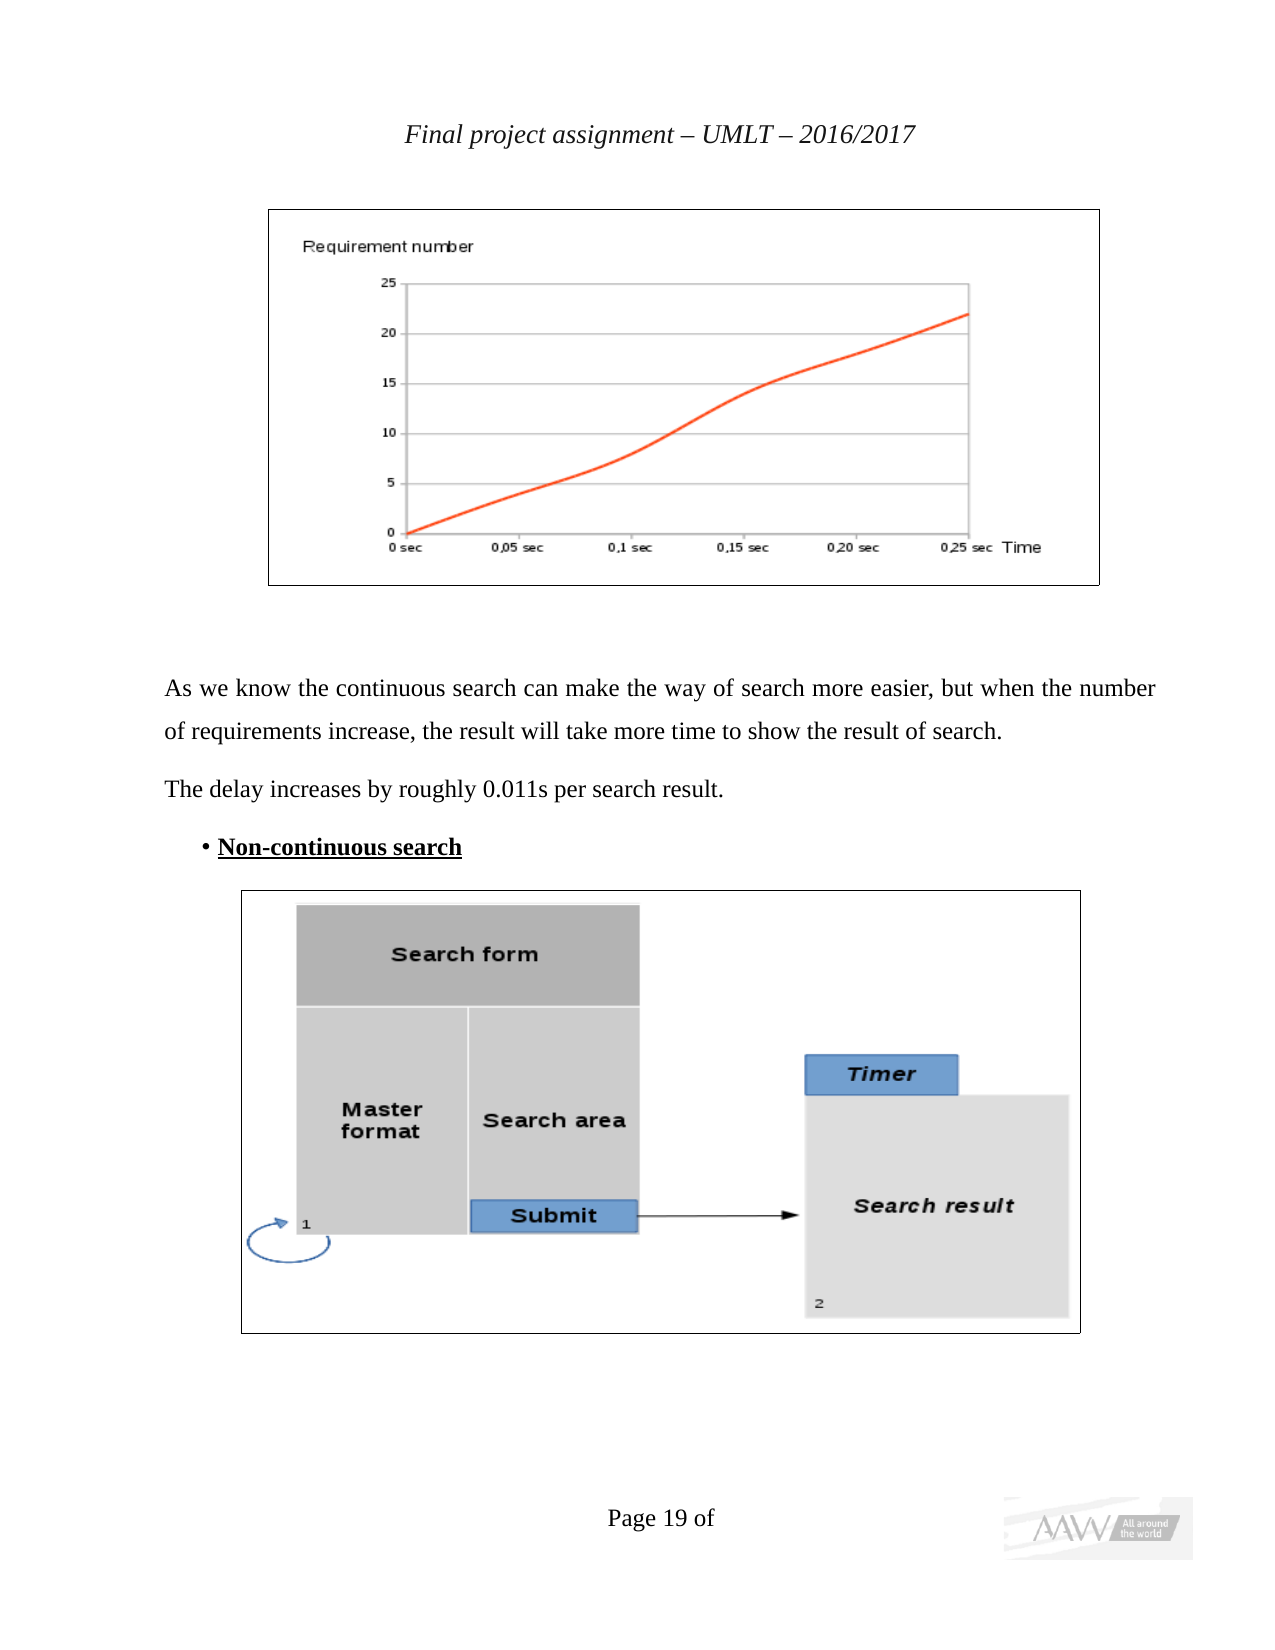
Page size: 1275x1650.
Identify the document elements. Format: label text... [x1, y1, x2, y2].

picture [271, 211, 1097, 583]
picture [244, 893, 1078, 1330]
text As we know the continuous search can make the way of search more easier, but when the number of requirements increase, the result will take more time to show the result of search. [164, 673, 1158, 745]
picture [1003, 1497, 1193, 1560]
text The delay increases by roughly 0.011s per search result. [164, 774, 1158, 803]
list Non-continuous search [202, 832, 1158, 861]
